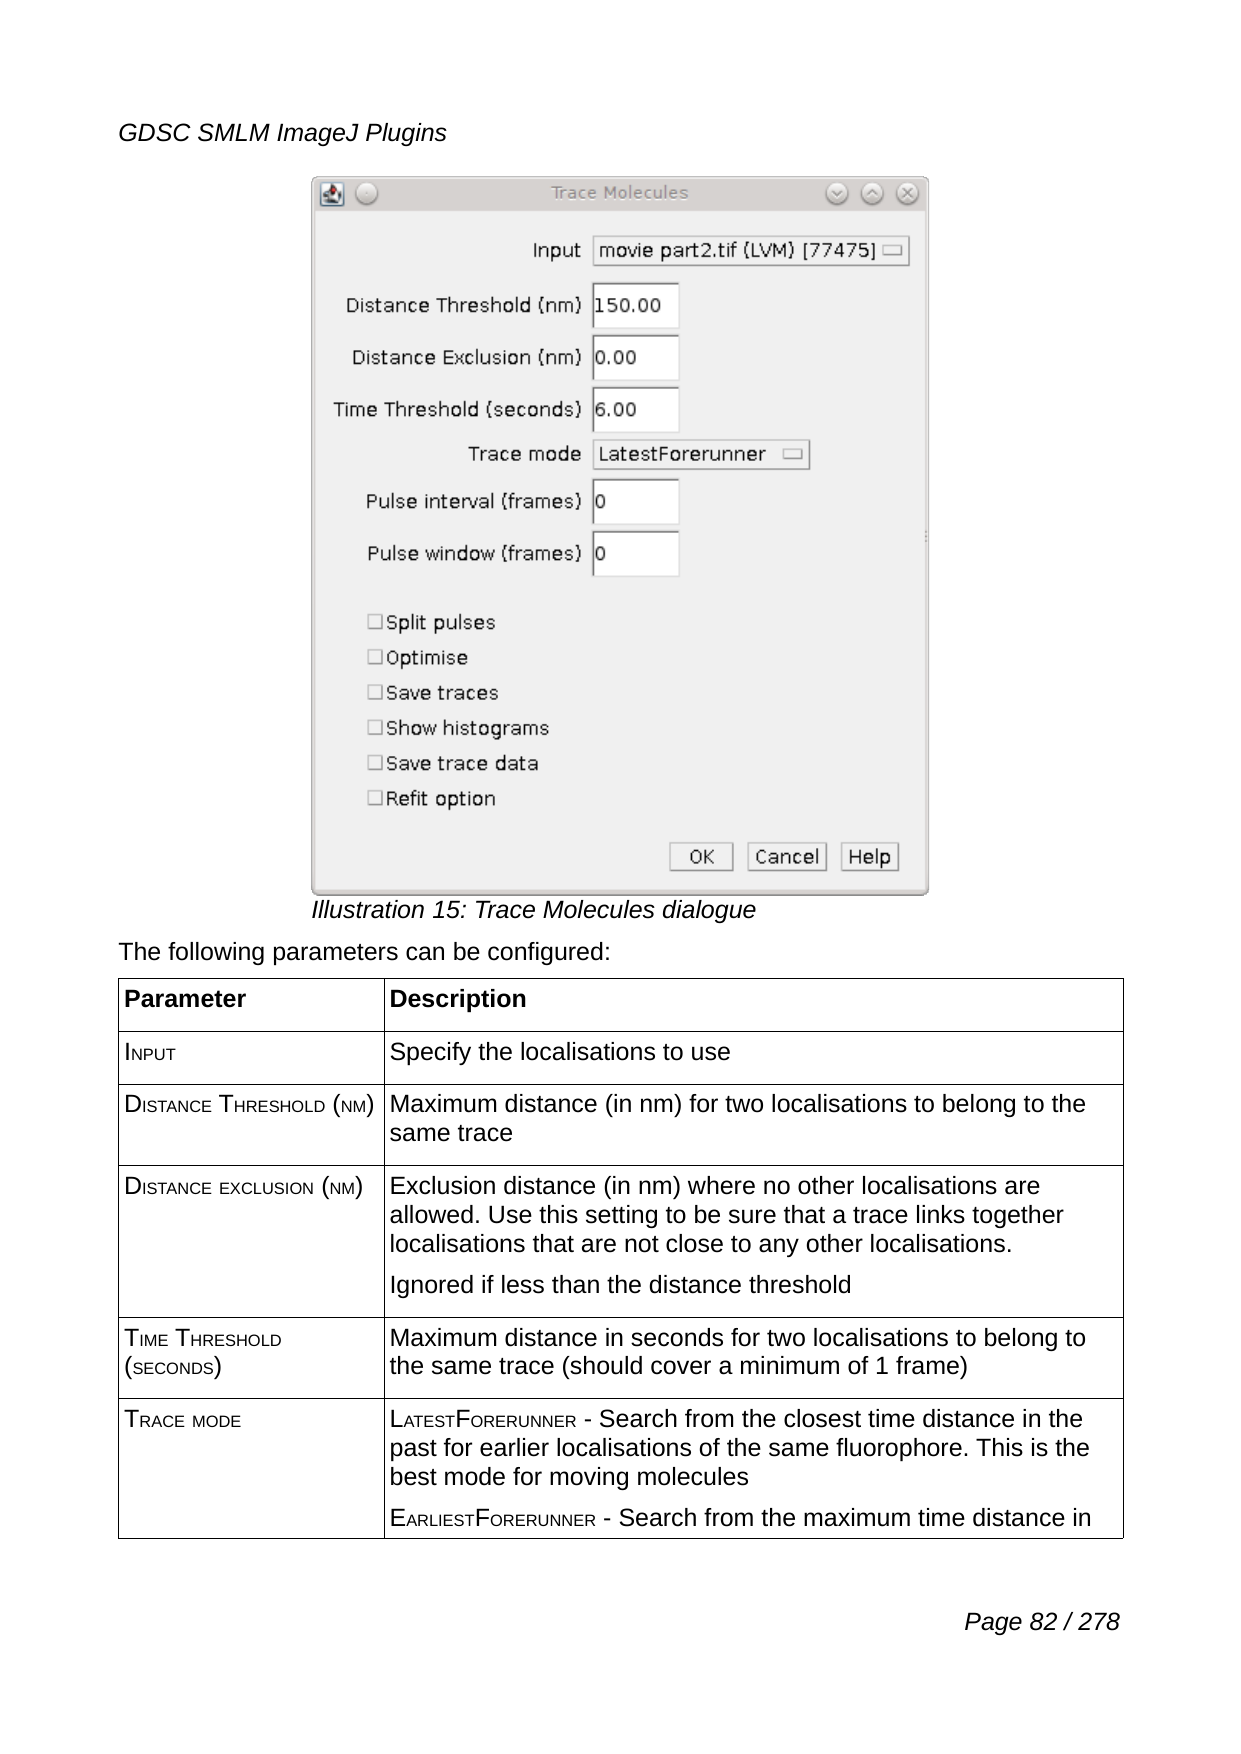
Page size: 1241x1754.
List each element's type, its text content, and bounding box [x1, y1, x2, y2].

text The following parameters can be configured: [118, 937, 1122, 966]
table_cell Trace mode [119, 1399, 384, 1537]
table_cell Specify the localisations to use [385, 1032, 1123, 1084]
table_cell Maximum distance in seconds for two localisations to belong to the same trace (should cover a minimum of 1 frame) [385, 1318, 1123, 1398]
table_cell Time Threshold (seconds) [119, 1318, 384, 1398]
table_cell Distance Threshold (nm) [119, 1085, 384, 1165]
picture [311, 176, 930, 896]
table_cell Distance exclusion (nm) [119, 1166, 384, 1317]
table_header Description [385, 979, 1123, 1031]
table_cell Exclusion distance (in nm) where no other localisations are allowed. Use this setting to be sure that a trace links together localisations that are not close to any other localisations. Ignored if less than the distance threshold [385, 1166, 1123, 1317]
text Illustration 15: Trace Molecules dialogue [311, 896, 929, 924]
table_cell LatestForerunner - Search from the closest time distance in the past for earlier localisations of the same fluorophore. This is the best mode for moving molecules EarliestForerunner - Search from the maximum time distance in [385, 1399, 1123, 1537]
table_cell Input [119, 1032, 384, 1084]
table_header Parameter [119, 979, 384, 1031]
table_cell Maximum distance (in nm) for two localisations to belong to the same trace [385, 1085, 1123, 1165]
